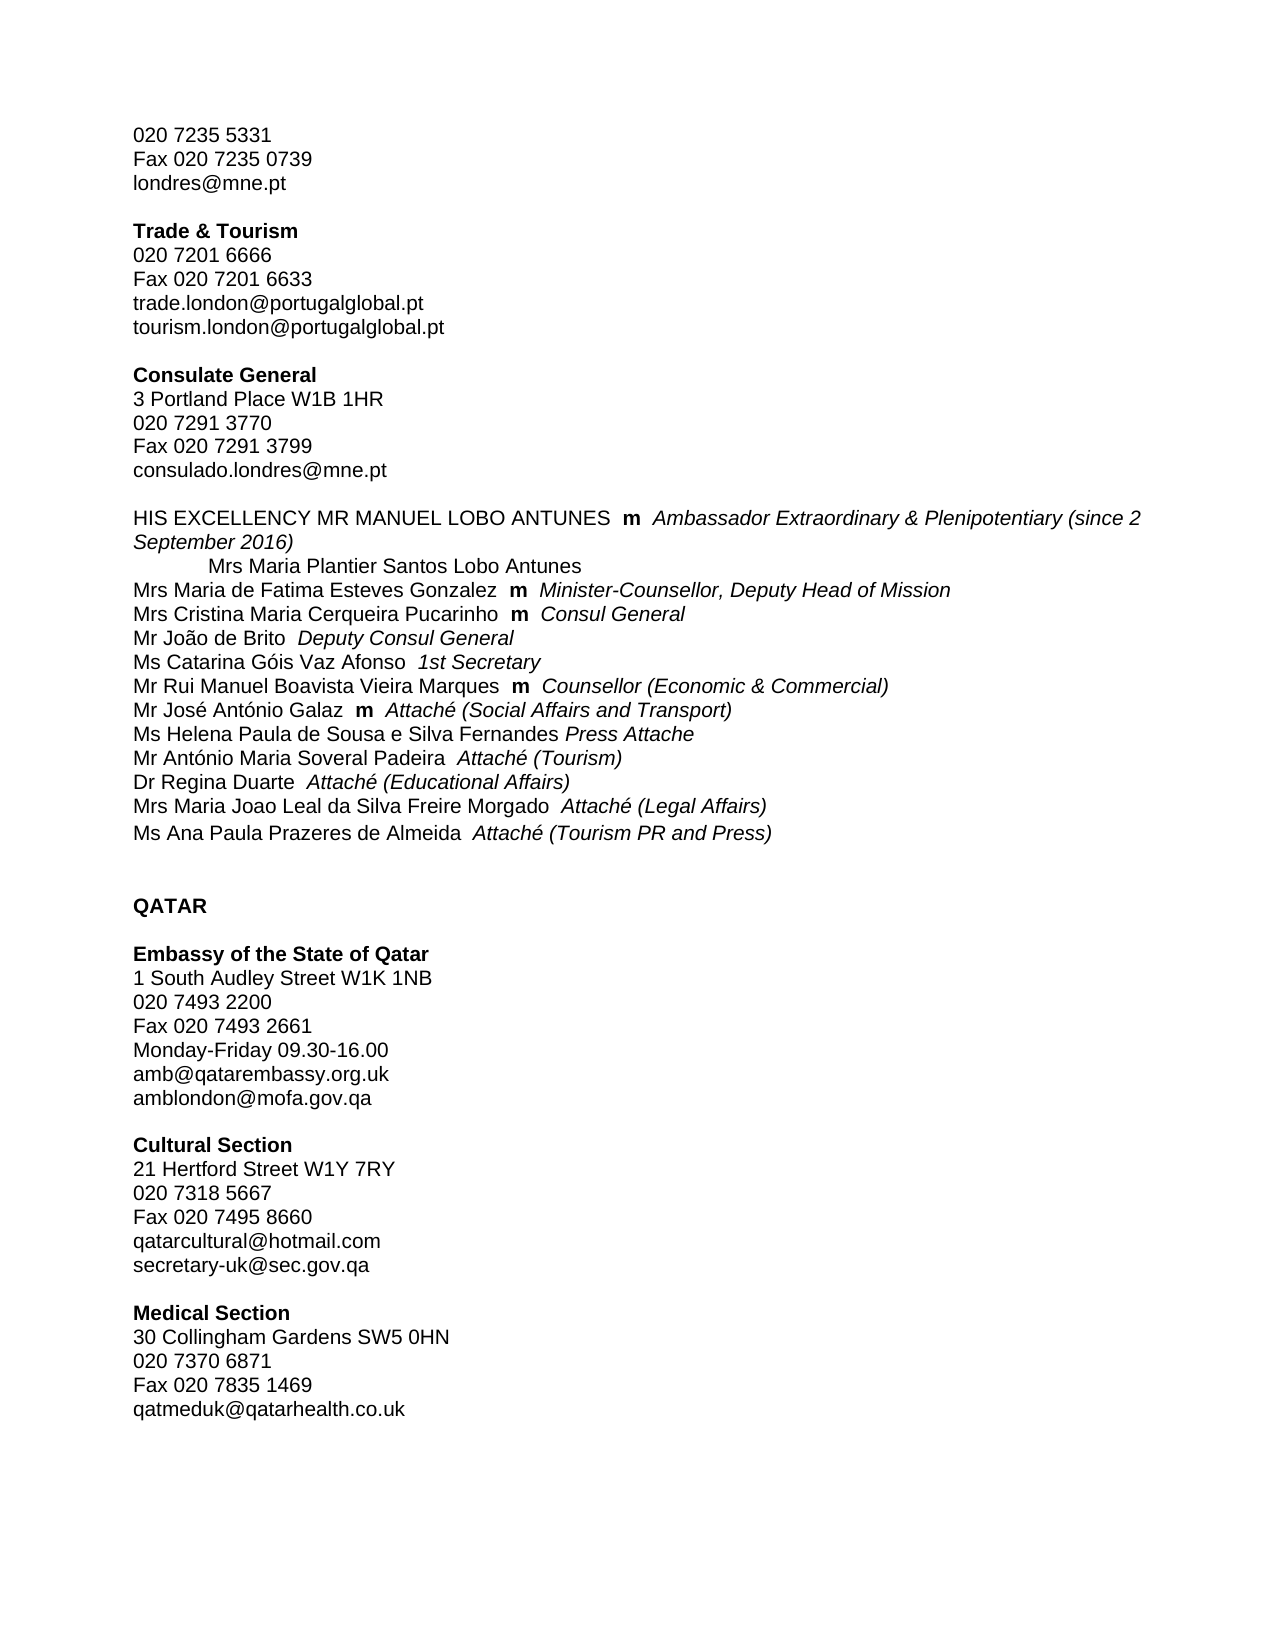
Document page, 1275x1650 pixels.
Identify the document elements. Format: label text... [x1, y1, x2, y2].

text secretary-uk@sec.gov.qa [133, 1253, 1181, 1277]
text 3 Portland Place W1B 1HR [133, 386, 1181, 410]
text Fax 020 7495 8660 [133, 1205, 1181, 1229]
text 020 7201 6666 [133, 243, 1181, 267]
text qatmeduk@qatarhealth.co.uk [133, 1397, 1181, 1421]
text Fax 020 7201 6633 [133, 267, 1181, 291]
text 020 7235 5331 [133, 123, 1181, 147]
text Dr Regina Duarte Attaché (Educational Affairs) [133, 770, 1181, 794]
text 020 7291 3770 [133, 410, 1181, 434]
text Mrs Maria Plantier Santos Lobo Antunes [133, 554, 1181, 578]
text londres@mne.pt [133, 171, 1181, 195]
text Monday-Friday 09.30-16.00 [133, 1037, 1181, 1061]
text Mrs Maria de Fatima Esteves Gonzalez m Minister-Counsellor, Deputy Head of Mission [133, 578, 1181, 602]
text Mr António Maria Soveral Padeira Attaché (Tourism) [133, 746, 1181, 770]
text Cultural Section [133, 1133, 1181, 1157]
text Ms Catarina Góis Vaz Afonso 1st Secretary [133, 650, 1181, 674]
text Medical Section [133, 1301, 1181, 1325]
text Fax 020 7493 2661 [133, 1013, 1181, 1037]
text 1 South Audley Street W1K 1NB [133, 966, 1181, 989]
text Fax 020 7235 0739 [133, 147, 1181, 171]
text tourism.london@portugalglobal.pt [133, 314, 1181, 338]
text amblondon@mofa.gov.qa [133, 1085, 1181, 1109]
text HIS EXCELLENCY MR MANUEL LOBO ANTUNES m Ambassador Extraordinary & Plenipotentiary (since 2 September 2016) [133, 506, 1181, 554]
text Fax 020 7835 1469 [133, 1373, 1181, 1397]
text Ms Ana Paula Prazeres de Almeida Attaché (Tourism PR and Press) [133, 818, 1181, 846]
text Mr José António Galaz m Attaché (Social Affairs and Transport) [133, 698, 1181, 722]
text Mrs Maria Joao Leal da Silva Freire Morgado Attaché (Legal Affairs) [133, 794, 1181, 818]
subtitle QATAR [133, 894, 1181, 918]
text Fax 020 7291 3799 [133, 434, 1181, 458]
text qatarcultural@hotmail.com [133, 1229, 1181, 1253]
text 020 7493 2200 [133, 989, 1181, 1013]
text consulado.londres@mne.pt [133, 458, 1181, 482]
text trade.london@portugalglobal.pt [133, 291, 1181, 314]
text Embassy of the State of Qatar [133, 942, 1181, 966]
text 21 Hertford Street W1Y 7RY [133, 1157, 1181, 1181]
text Ms Helena Paula de Sousa e Silva Fernandes Press Attache [133, 722, 1181, 746]
text Consulate General [133, 362, 1181, 386]
text Trade & Tourism [133, 219, 1181, 243]
text Mr João de Brito Deputy Consul General [133, 626, 1181, 650]
text 020 7318 5667 [133, 1181, 1181, 1205]
text Mr Rui Manuel Boavista Vieira Marques m Counsellor (Economic & Commercial) [133, 674, 1181, 698]
text 30 Collingham Gardens SW5 0HN [133, 1325, 1181, 1349]
text 020 7370 6871 [133, 1349, 1181, 1373]
text amb@qatarembassy.org.uk [133, 1061, 1181, 1085]
text Mrs Cristina Maria Cerqueira Pucarinho m Consul General [133, 602, 1181, 626]
